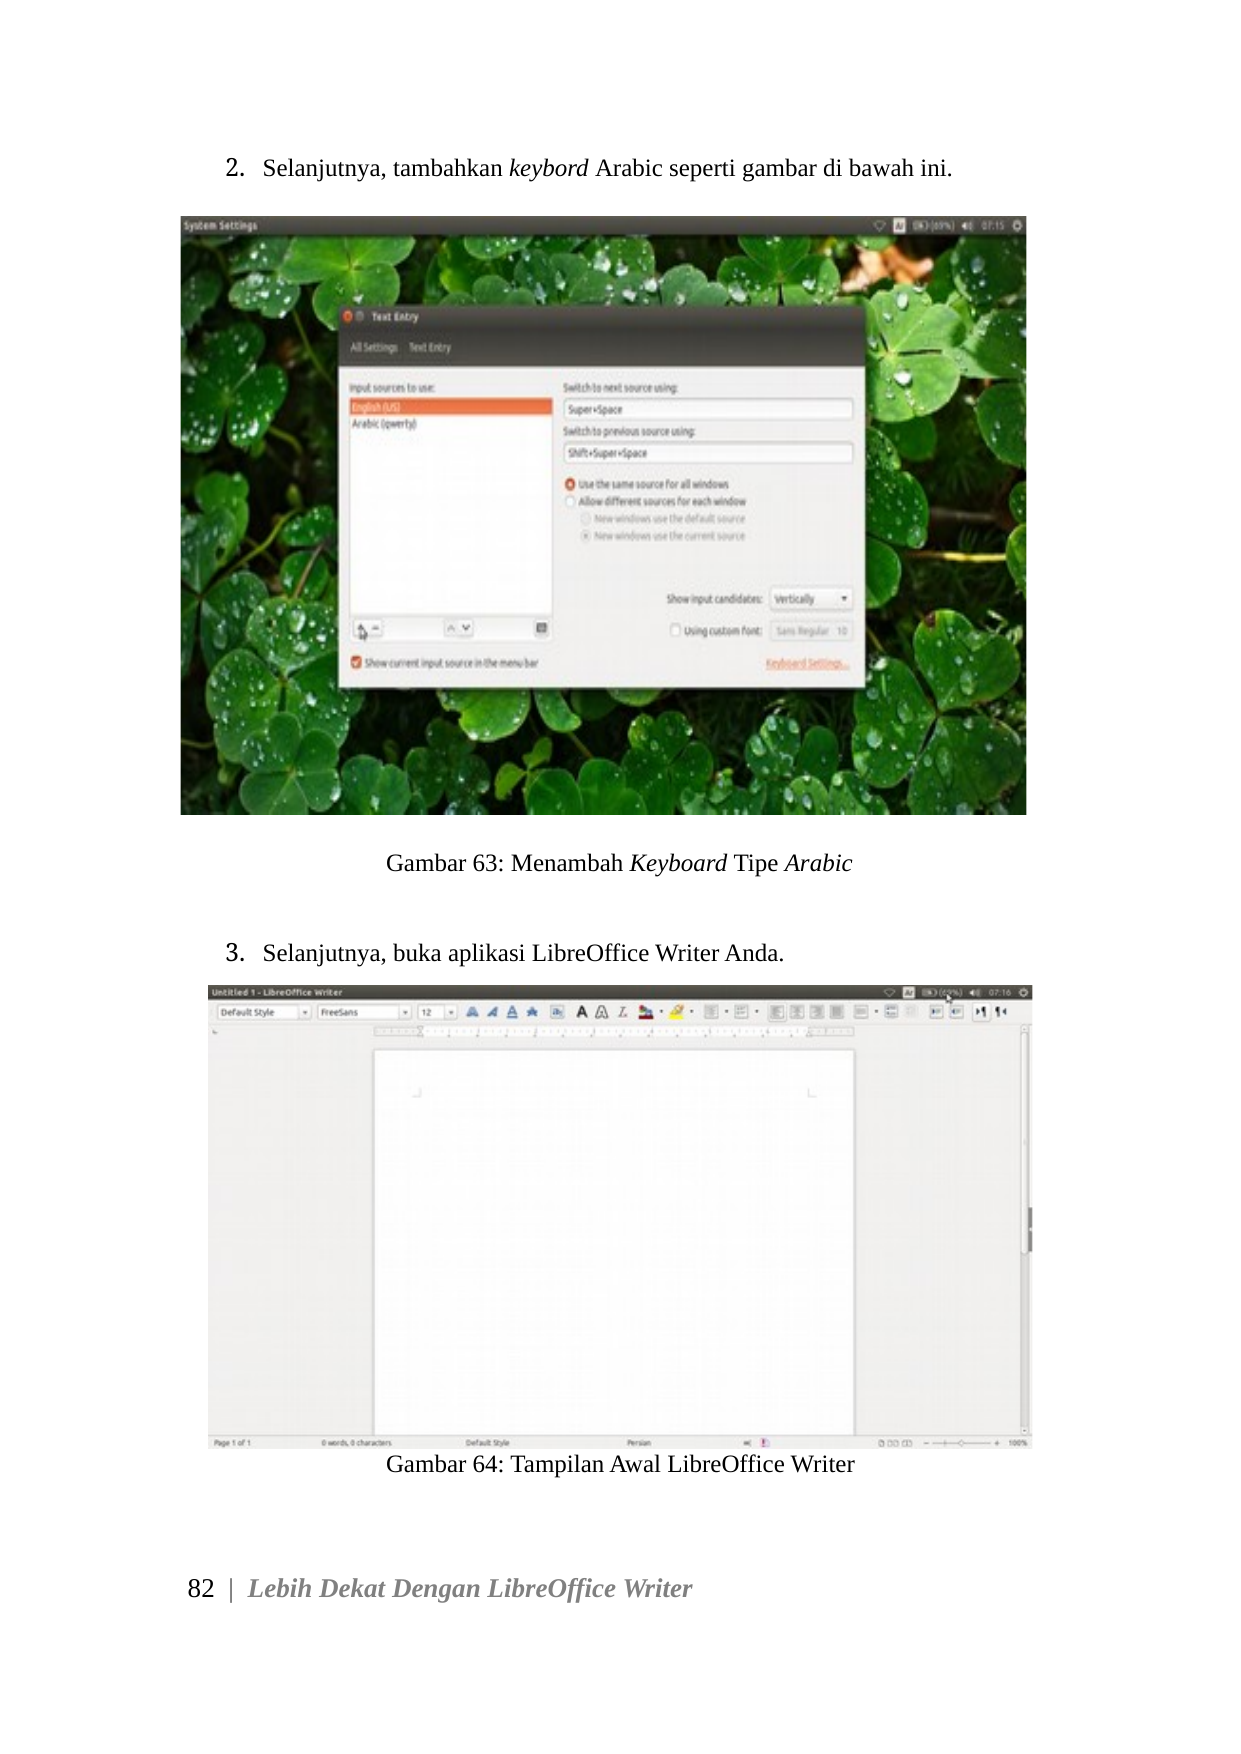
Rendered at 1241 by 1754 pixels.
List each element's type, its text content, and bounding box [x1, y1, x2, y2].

text Gambar 63: Menambah Keyboard Tipe Arabic [187, 848, 1053, 877]
picture [180, 216, 1027, 815]
list Selanjutnya, buka aplikasi LibreOffice Writer Anda. [225, 934, 1053, 968]
picture [208, 985, 1033, 1449]
list Selanjutnya, tambahkan keybord Arabic seperti gambar di bawah ini. [225, 150, 1053, 184]
text Gambar 64: Tampilan Awal LibreOffice Writer [187, 1449, 1053, 1477]
